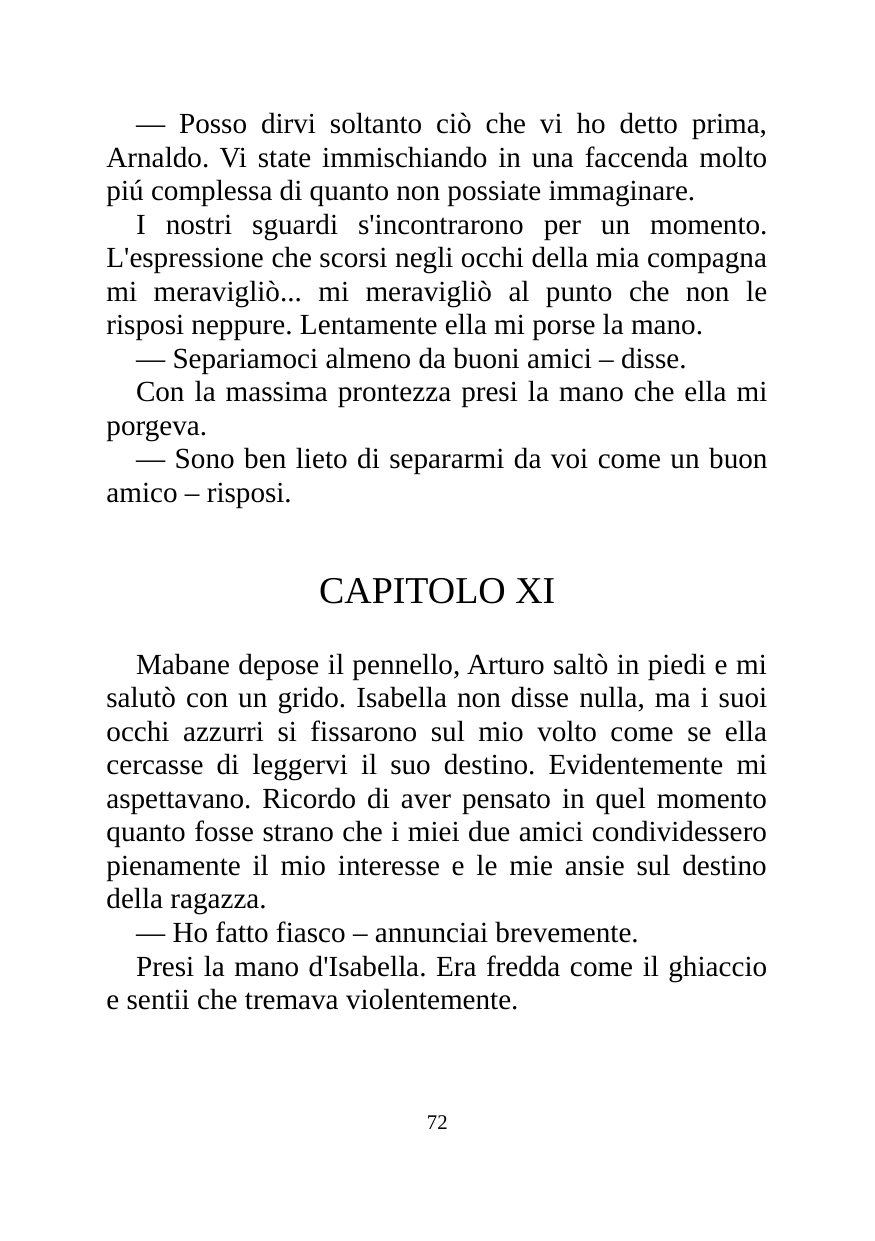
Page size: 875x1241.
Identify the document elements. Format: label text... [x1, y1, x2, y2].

text — Sono ben lieto di separarmi da voi come un buon amico – risposi. [106, 442, 768, 509]
subtitle CAPITOLO XI [106, 568, 768, 611]
text — Posso dirvi soltanto ciò che vi ho detto prima, Arnaldo. Vi state immischiando in una faccenda molto piú complessa di quanto non possiate immaginare. [106, 106, 768, 207]
text Con la massima prontezza presi la mano che ella mi porgeva. [106, 374, 768, 442]
text — Separiamoci almeno da buoni amici – disse. [106, 341, 768, 374]
text Mabane depose il pennello, Arturo saltò in piedi e mi salutò con un grido. Isabella non disse nulla, ma i suoi occhi azzurri si fissarono sul mio volto come se ella cercasse di leggervi il suo destino. Evidentemente mi aspettavano. Ricordo di aver pensato in quel momento quanto fosse strano che i miei due amici condividessero pienamente il mio interesse e le mie ansie sul destino della ragazza. [106, 647, 768, 915]
text I nostri sguardi s'incontrarono per un momento. L'espressione che scorsi negli occhi della mia compagna mi meravigliò... mi meravigliò al punto che non le risposi neppure. Lentamente ella mi porse la mano. [106, 207, 768, 341]
text Presi la mano d'Isabella. Era fredda come il ghiaccio e sentii che tremava violentemente. [106, 949, 768, 1016]
text — Ho fatto fiasco – annunciai brevemente. [106, 915, 768, 949]
